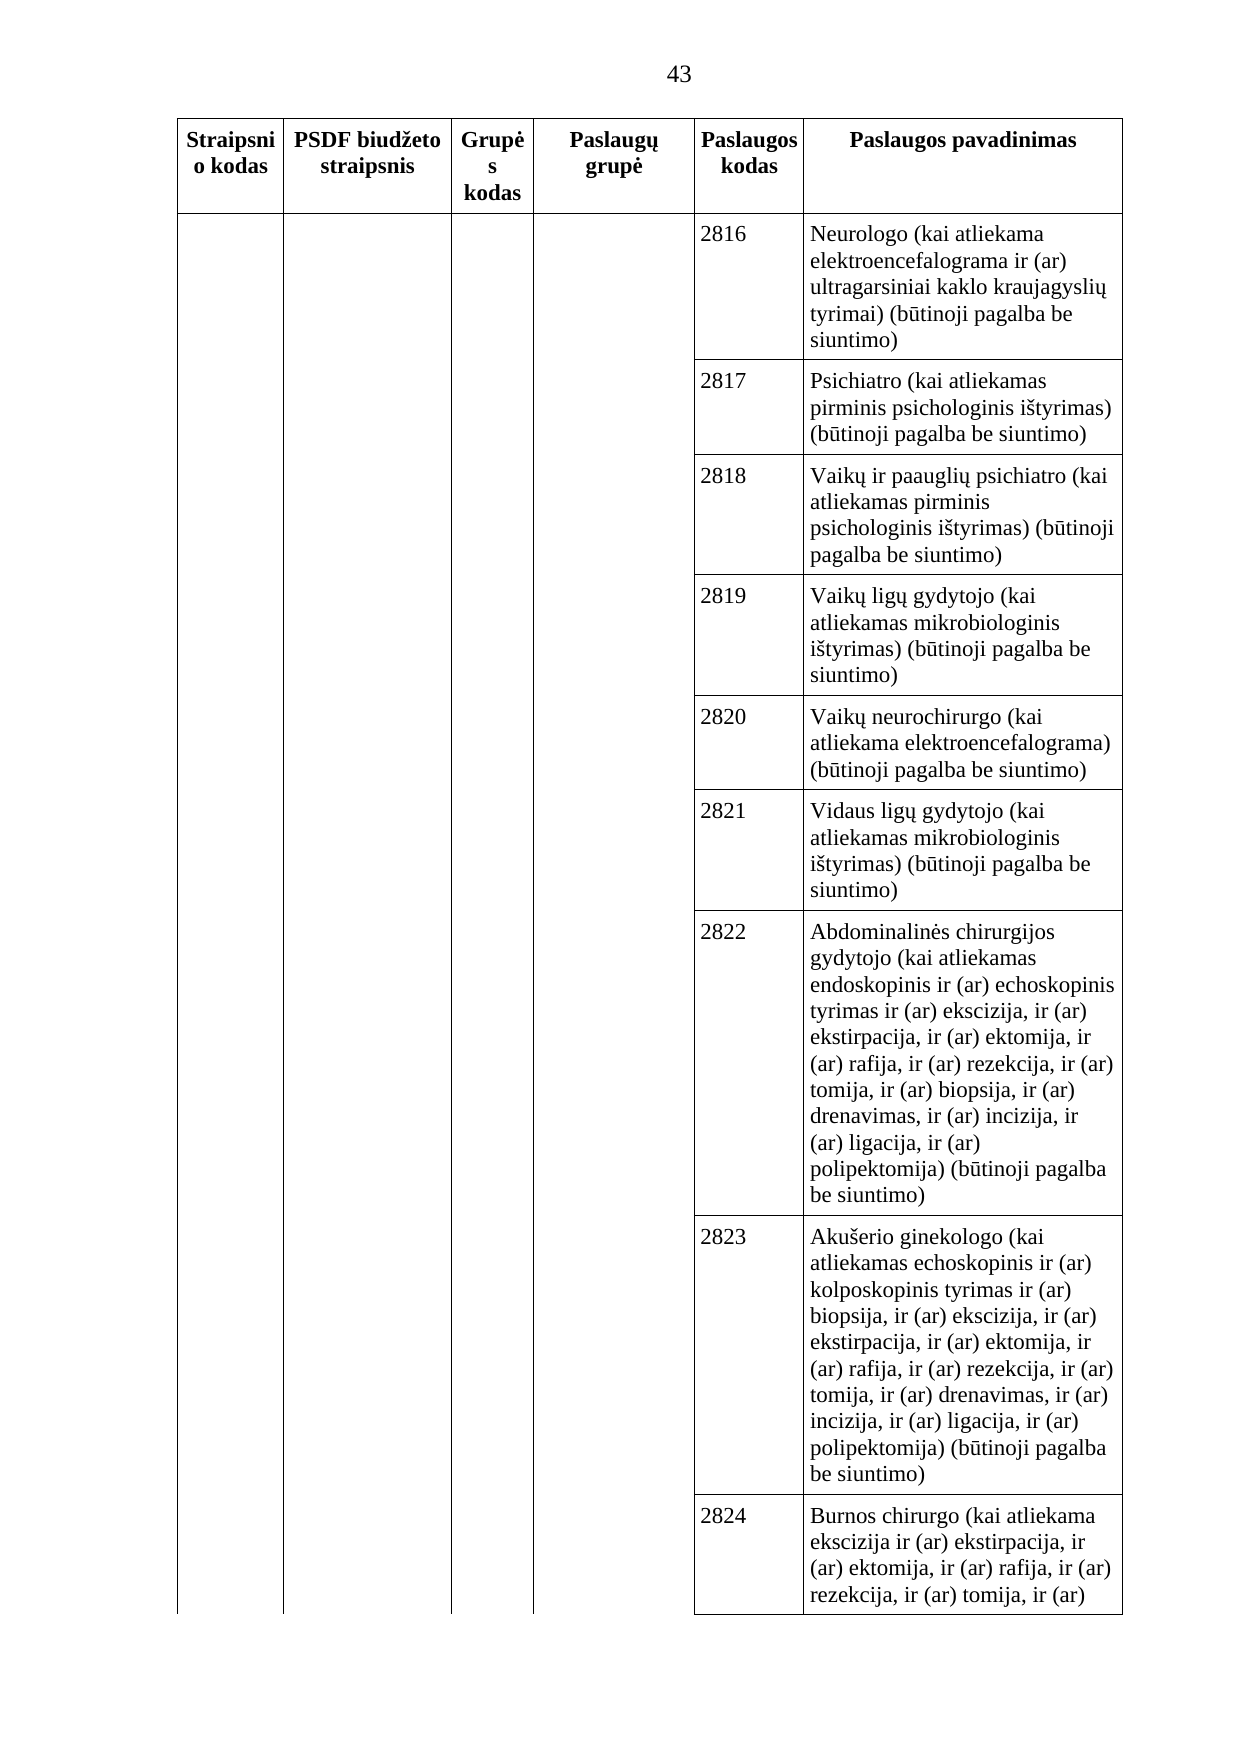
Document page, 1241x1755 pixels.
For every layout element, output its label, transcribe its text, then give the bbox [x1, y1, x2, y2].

table_cell [284, 454, 451, 574]
table_cell 2817 [695, 360, 803, 454]
table_cell [452, 695, 533, 789]
table_cell Psichiatro (kai atliekamas pirminis psichologinis ištyrimas) (būtinoji pagalba be siuntimo) [804, 360, 1122, 454]
table_cell 2816 [695, 214, 803, 359]
table_cell [534, 910, 694, 1215]
table_cell [284, 789, 451, 910]
table_cell 2823 [695, 1216, 803, 1494]
table_header Grupės kodas [452, 119, 533, 212]
table_cell Abdominalinės chirurgijos gydytojo (kai atliekamas endoskopinis ir (ar) echoskopinis tyrimas ir (ar) ekscizija, ir (ar) ekstirpacija, ir (ar) ektomija, ir (ar) rafija, ir (ar) rezekcija, ir (ar) tomija, ir (ar) biopsija, ir (ar) drenavimas, ir (ar) incizija, ir (ar) ligacija, ir (ar) polipektomija) (būtinoji pagalba be siuntimo) [804, 911, 1122, 1215]
table_header Straipsnio kodas [178, 119, 283, 212]
table_cell [452, 1494, 533, 1614]
table_cell [178, 1494, 283, 1614]
table_cell [452, 910, 533, 1215]
table_cell [534, 454, 694, 574]
table_cell [178, 695, 283, 789]
table_cell 2824 [695, 1495, 803, 1614]
table_cell Vaikų ligų gydytojo (kai atliekamas mikrobiologinis ištyrimas) (būtinoji pagalba be siuntimo) [804, 575, 1122, 695]
table_cell Neurologo (kai atliekama elektroencefalograma ir (ar) ultragarsiniai kaklo kraujagyslių tyrimai) (būtinoji pagalba be siuntimo) [804, 214, 1122, 359]
table_cell [178, 910, 283, 1215]
table_cell 2822 [695, 911, 803, 1215]
table_cell [178, 359, 283, 454]
table_cell [284, 574, 451, 695]
table_cell Burnos chirurgo (kai atliekama ekscizija ir (ar) ekstirpacija, ir (ar) ektomija, ir (ar) rafija, ir (ar) rezekcija, ir (ar) tomija, ir (ar) [804, 1495, 1122, 1614]
table_cell 2821 [695, 790, 803, 910]
table_cell [534, 1494, 694, 1614]
table_cell [452, 214, 533, 359]
table_cell [178, 214, 283, 359]
table_cell [284, 1494, 451, 1614]
table_cell 2818 [695, 455, 803, 574]
table_cell [284, 214, 451, 359]
table_cell [452, 454, 533, 574]
table_cell [284, 359, 451, 454]
table_cell Vidaus ligų gydytojo (kai atliekamas mikrobiologinis ištyrimas) (būtinoji pagalba be siuntimo) [804, 790, 1122, 910]
table_cell [178, 789, 283, 910]
table_header Paslaugos pavadinimas [804, 119, 1122, 212]
table_cell [452, 789, 533, 910]
table_cell [452, 574, 533, 695]
table_cell [284, 1215, 451, 1494]
table_cell Vaikų ir paauglių psichiatro (kai atliekamas pirminis psichologinis ištyrimas) (būtinoji pagalba be siuntimo) [804, 455, 1122, 574]
table_cell [534, 789, 694, 910]
table_cell [534, 1215, 694, 1494]
table_cell [534, 214, 694, 359]
table_cell [284, 910, 451, 1215]
table_cell Akušerio ginekologo (kai atliekamas echoskopinis ir (ar) kolposkopinis tyrimas ir (ar) biopsija, ir (ar) ekscizija, ir (ar) ekstirpacija, ir (ar) ektomija, ir (ar) rafija, ir (ar) rezekcija, ir (ar) tomija, ir (ar) drenavimas, ir (ar) incizija, ir (ar) ligacija, ir (ar) polipektomija) (būtinoji pagalba be siuntimo) [804, 1216, 1122, 1494]
table_cell [178, 1215, 283, 1494]
table_cell [178, 574, 283, 695]
table_cell 2819 [695, 575, 803, 695]
table_cell 2820 [695, 696, 803, 789]
table_cell [534, 695, 694, 789]
table_cell [178, 454, 283, 574]
table_cell [534, 359, 694, 454]
table_cell [534, 574, 694, 695]
table_cell [452, 359, 533, 454]
table_header PSDF biudžeto straipsnis [284, 119, 451, 212]
table_cell Vaikų neurochirurgo (kai atliekama elektroencefalograma) (būtinoji pagalba be siuntimo) [804, 696, 1122, 789]
table_cell [284, 695, 451, 789]
table_header Paslaugų grupė [534, 119, 694, 212]
table_cell [452, 1215, 533, 1494]
table_header Paslaugos kodas [695, 119, 803, 212]
